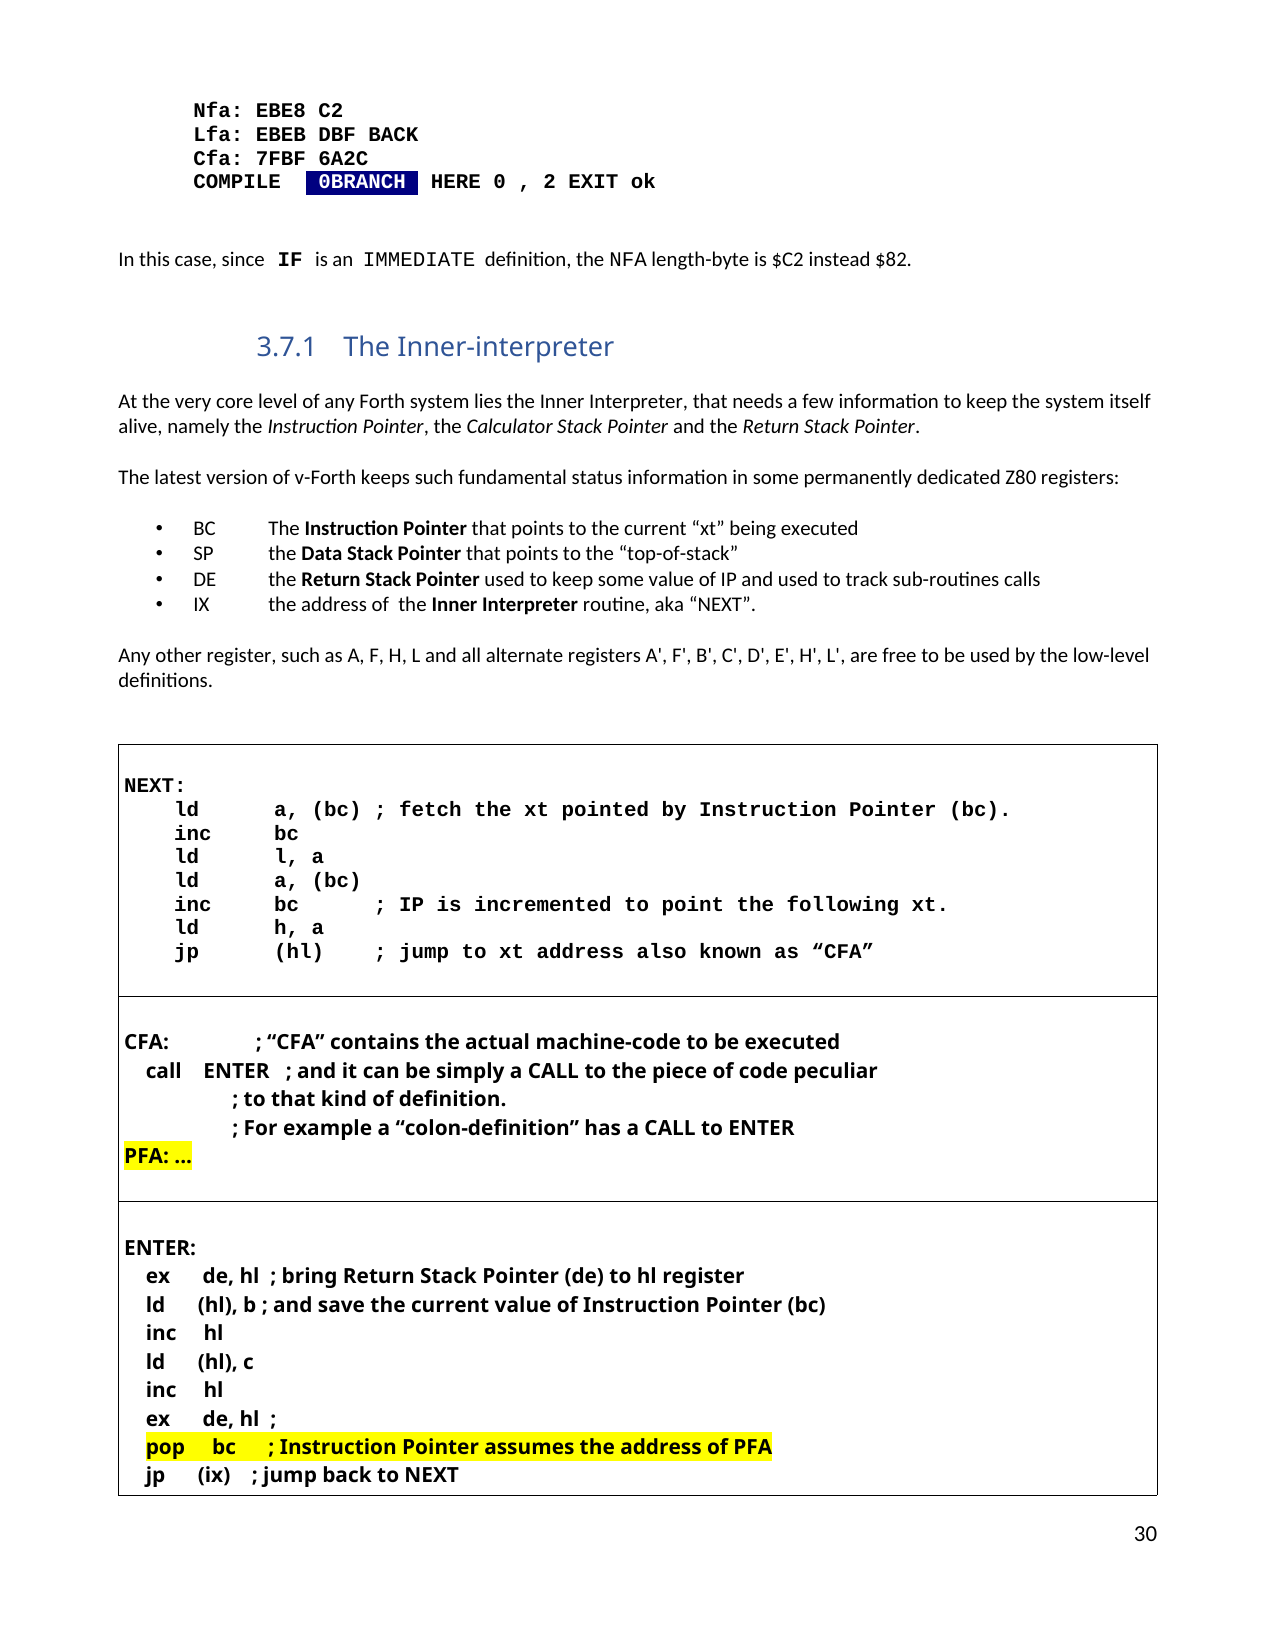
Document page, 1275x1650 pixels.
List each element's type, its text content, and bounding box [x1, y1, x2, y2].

text Any other register, such as A, F, H, L and all alternate registers A', F', B', C', D', E', H', L', are free to be used by the low-level definitions. [118, 642, 1157, 693]
list IX the address of the Inner Interpreter routine, aka “NEXT”. [156, 591, 1157, 617]
text In this case, since IF is an IMMEDIATE definition, the NFA length-byte is $C2 instead $82. [118, 246, 1157, 272]
list SP the Data Stack Pointer that points to the “top-of-stack” [156, 540, 1157, 566]
list BC The Instruction Pointer that points to the current “xt” being executed [156, 515, 1157, 540]
list DE the Return Stack Pointer used to keep some value of IP and used to track sub-routines calls [156, 566, 1157, 591]
text Nfa: EBE8 C2 Lfa: EBEB DBF BACK Cfa: 7FBF 6A2C COMPILE 0BRANCH HERE 0 , 2 EXIT ok [193, 100, 1157, 195]
text At the very core level of any Forth system lies the Inner Interpreter, that needs a few information to keep the system itself alive, namely the Instruction Pointer, the Calculator Stack Pointer and the Return Stack Pointer. [118, 388, 1157, 439]
table_header NEXT: ld a, (bc) ; fetch the xt pointed by Instruction Pointer (bc). inc bc ld l, a ld a, (bc) inc bc ; IP is incremented to point the following xt. ld h, a jp (hl) ; jump to xt address also known as “CFA” [119, 745, 1157, 996]
table_cell ENTER: ex de, hl ; bring Return Stack Pointer (de) to hl register ld (hl), b ; and save the current value of Instruction Pointer (bc) inc hl ld (hl), c inc hl ex de, hl ; pop bc ; Instruction Pointer assumes the address of PFA jp (ix) ; jump back to NEXT [119, 1202, 1157, 1495]
text The latest version of v-Forth keeps such fundamental status information in some permanently dedicated Z80 registers: [118, 464, 1157, 489]
subtitle The Inner-interpreter [324, 327, 1157, 364]
table_cell CFA: ; “CFA” contains the actual machine-code to be executed call ENTER ; and it can be simply a CALL to the piece of code peculiar ; to that kind of definition. ; For example a “colon-definition” has a CALL to ENTER PFA: ... [119, 997, 1157, 1201]
